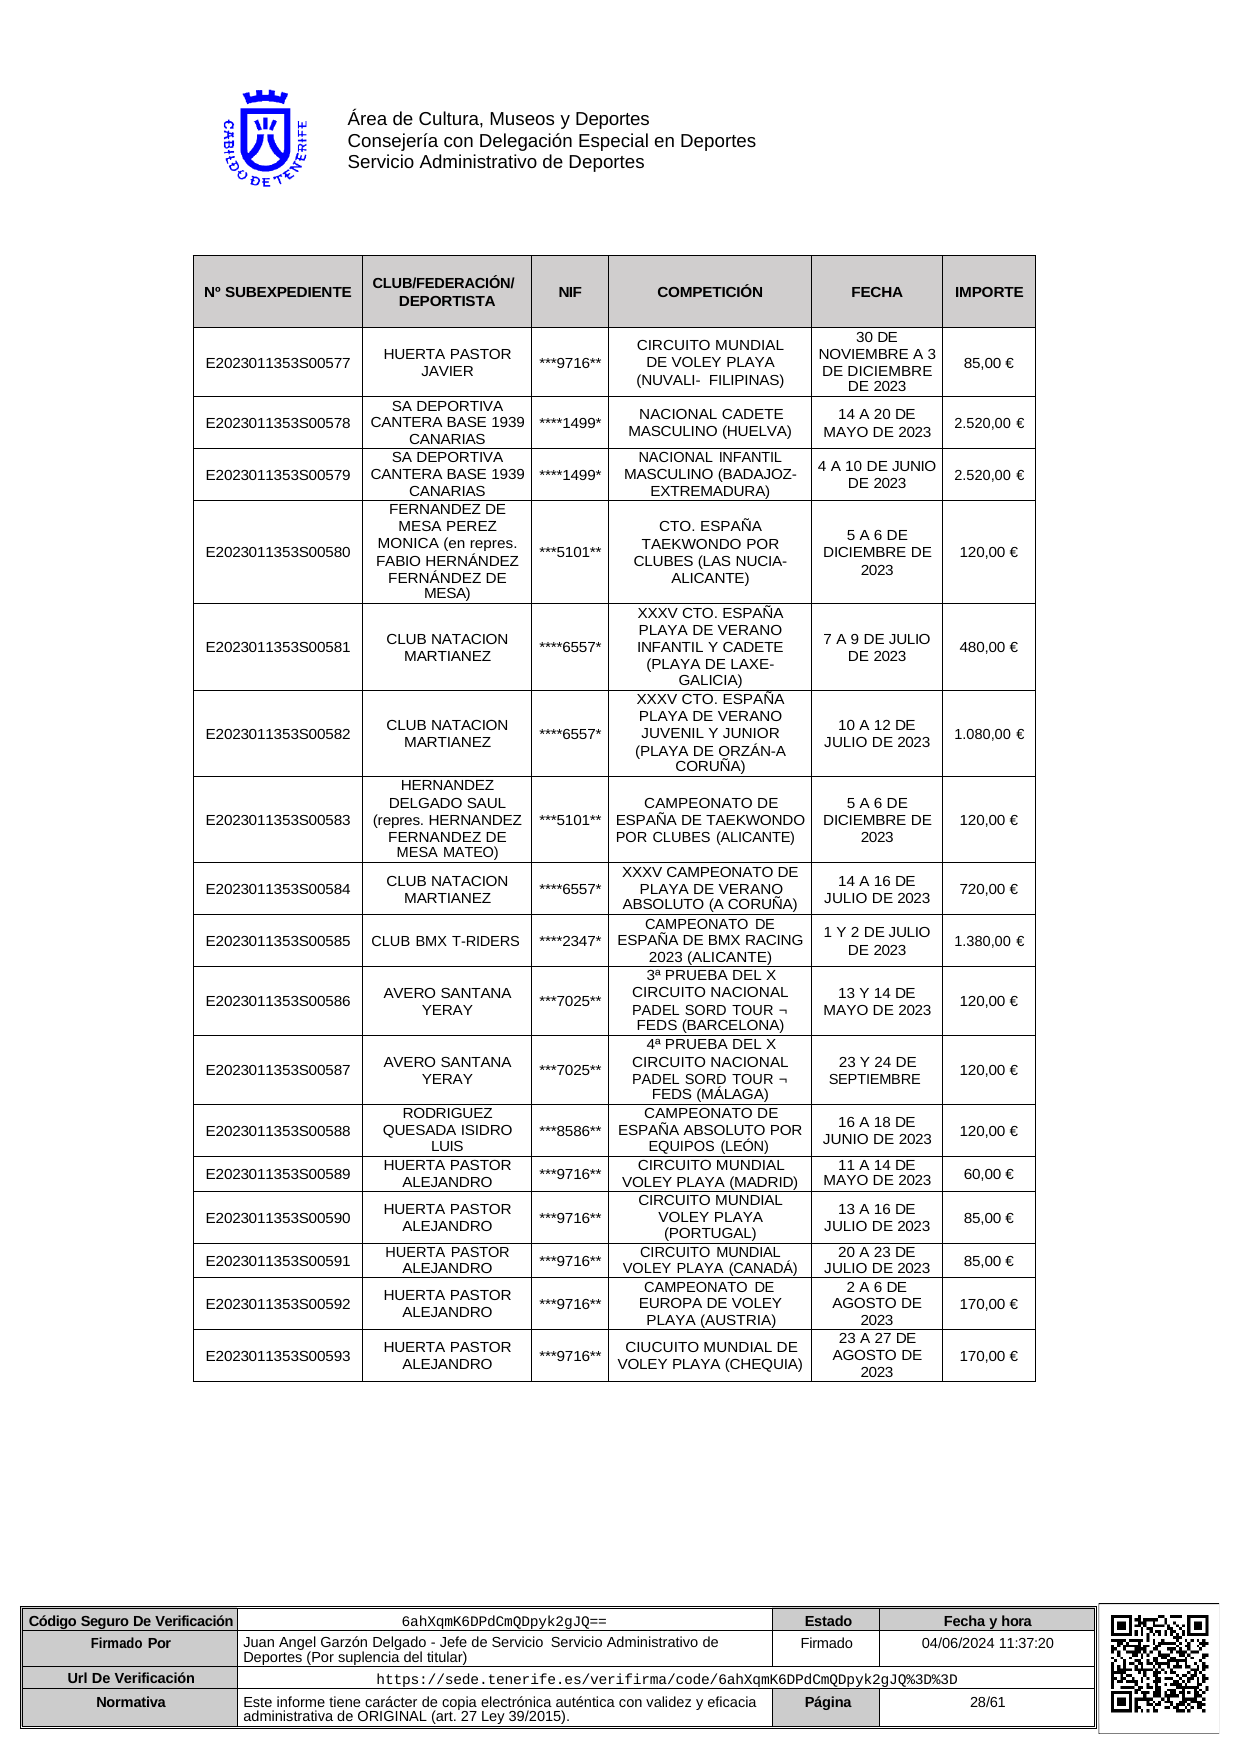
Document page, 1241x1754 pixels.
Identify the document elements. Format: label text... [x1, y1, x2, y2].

table_cell NACIONAL CADETE MASCULINO (HUELVA) [609, 397, 811, 448]
table_cell HUERTA PASTOR ALEJANDRO [363, 1330, 531, 1381]
table_cell CAMPEONATO DE ESPAÑA DE BMX RACING 2023 (ALICANTE) [609, 915, 811, 966]
table_cell E2023011353S00593 [194, 1330, 362, 1381]
table_cell E2023011353S00578 [194, 397, 362, 448]
table_cell 10 A 12 DE JULIO DE 2023 [812, 691, 942, 776]
table_cell ***7025** [532, 1036, 608, 1104]
picture [1098, 1603, 1220, 1734]
table_cell E2023011353S00584 [194, 863, 362, 914]
table_cell HUERTA PASTOR ALEJANDRO [363, 1278, 531, 1329]
table_cell HUERTA PASTOR JAVIER [363, 328, 531, 396]
table_cell NACIONAL INFANTIL MASCULINO (BADAJOZ- EXTREMADURA) [609, 449, 811, 499]
table_cell ***7025** [532, 967, 608, 1035]
table_cell ***9716** [532, 1244, 608, 1277]
table_header FECHA [812, 256, 942, 327]
table_cell ***8586** [532, 1105, 608, 1156]
table_cell 720,00 € [943, 863, 1035, 914]
table_cell ***9716** [532, 1278, 608, 1329]
table_cell ***9716** [532, 1330, 608, 1381]
table_cell 2 A 6 DE AGOSTO DE 2023 [812, 1278, 942, 1329]
table_cell CIRCUITO MUNDIAL VOLEY PLAYA (CANADÁ) [609, 1244, 811, 1277]
table_cell 120,00 € [943, 501, 1035, 603]
table_cell E2023011353S00588 [194, 1105, 362, 1156]
table_cell CIRCUITO MUNDIAL VOLEY PLAYA (PORTUGAL) [609, 1192, 811, 1243]
table_cell 20 A 23 DE JULIO DE 2023 [812, 1244, 942, 1277]
table_cell HUERTA PASTOR ALEJANDRO [363, 1157, 531, 1191]
table_cell CIUCUITO MUNDIAL DE VOLEY PLAYA (CHEQUIA) [609, 1330, 811, 1381]
table_cell 7 A 9 DE JULIO DE 2023 [812, 604, 942, 689]
table_cell 3ª PRUEBA DEL X CIRCUITO NACIONAL PADEL SORD TOUR ¬ FEDS (BARCELONA) [609, 967, 811, 1035]
table_cell ***9716** [532, 1192, 608, 1243]
table_cell 13 Y 14 DE MAYO DE 2023 [812, 967, 942, 1035]
table_cell ****6557* [532, 691, 608, 776]
table_cell HUERTA PASTOR ALEJANDRO [363, 1244, 531, 1277]
table_cell E2023011353S00587 [194, 1036, 362, 1104]
table_cell E2023011353S00590 [194, 1192, 362, 1243]
table_cell ***5101** [532, 777, 608, 862]
table_cell 4 A 10 DE JUNIO DE 2023 [812, 449, 942, 499]
table_cell 120,00 € [943, 1105, 1035, 1156]
table_cell E2023011353S00591 [194, 1244, 362, 1277]
table_cell E2023011353S00583 [194, 777, 362, 862]
table_cell 1.380,00 € [943, 915, 1035, 966]
table_cell ***9716** [532, 328, 608, 396]
table_cell XXXV CTO. ESPAÑA PLAYA DE VERANO JUVENIL Y JUNIOR (PLAYA DE ORZÁN-A CORUÑA) [609, 691, 811, 776]
table_cell 4ª PRUEBA DEL X CIRCUITO NACIONAL PADEL SORD TOUR ¬ FEDS (MÁLAGA) [609, 1036, 811, 1104]
table_cell ***9716** [532, 1157, 608, 1191]
table_cell 120,00 € [943, 967, 1035, 1035]
table_header CLUB/FEDERACIÓN/ DEPORTISTA [363, 256, 531, 327]
table_cell CIRCUITO MUNDIAL VOLEY PLAYA (MADRID) [609, 1157, 811, 1191]
table_cell SA DEPORTIVA CANTERA BASE 1939 CANARIAS [363, 449, 531, 499]
table_cell 120,00 € [943, 777, 1035, 862]
table_cell ***5101** [532, 501, 608, 603]
table_cell 1.080,00 € [943, 691, 1035, 776]
table_cell E2023011353S00582 [194, 691, 362, 776]
table_cell ****1499* [532, 449, 608, 499]
table_cell 14 A 20 DE MAYO DE 2023 [812, 397, 942, 448]
table_cell 1 Y 2 DE JULIO DE 2023 [812, 915, 942, 966]
table_cell XXXV CTO. ESPAÑA PLAYA DE VERANO INFANTIL Y CADETE (PLAYA DE LAXE- GALICIA) [609, 604, 811, 689]
table_cell CTO. ESPAÑA TAEKWONDO POR CLUBES (LAS NUCIA- ALICANTE) [609, 501, 811, 603]
table_cell 2.520,00 € [943, 397, 1035, 448]
table_cell 23 A 27 DE AGOSTO DE 2023 [812, 1330, 942, 1381]
table_cell 85,00 € [943, 1192, 1035, 1243]
table_cell 13 A 16 DE JULIO DE 2023 [812, 1192, 942, 1243]
table_cell RODRIGUEZ QUESADA ISIDRO LUIS [363, 1105, 531, 1156]
table_header Nº SUBEXPEDIENTE [194, 256, 362, 327]
table_cell E2023011353S00586 [194, 967, 362, 1035]
table_cell CAMPEONATO DE ESPAÑA DE TAEKWONDO POR CLUBES (ALICANTE) [609, 777, 811, 862]
table_cell ****1499* [532, 397, 608, 448]
table_cell 170,00 € [943, 1330, 1035, 1381]
table_cell 2.520,00 € [943, 449, 1035, 499]
table_cell 5 A 6 DE DICIEMBRE DE 2023 [812, 777, 942, 862]
table_cell 23 Y 24 DE SEPTIEMBRE [812, 1036, 942, 1104]
table_header COMPETICIÓN [609, 256, 811, 327]
table_cell E2023011353S00579 [194, 449, 362, 499]
table_cell 480,00 € [943, 604, 1035, 689]
table_cell HERNANDEZ DELGADO SAUL (repres. HERNANDEZ FERNANDEZ DE MESA MATEO) [363, 777, 531, 862]
table_cell 16 A 18 DE JUNIO DE 2023 [812, 1105, 942, 1156]
table_cell CLUB BMX T-RIDERS [363, 915, 531, 966]
table_cell CLUB NATACION MARTIANEZ [363, 863, 531, 914]
picture [223, 89, 307, 187]
table_cell E2023011353S00577 [194, 328, 362, 396]
table_cell 30 DE NOVIEMBRE A 3 DE DICIEMBRE DE 2023 [812, 328, 942, 396]
table_cell 11 A 14 DE MAYO DE 2023 [812, 1157, 942, 1191]
table_cell 85,00 € [943, 328, 1035, 396]
table_cell ****6557* [532, 604, 608, 689]
table_cell AVERO SANTANA YERAY [363, 967, 531, 1035]
table_header NIF [532, 256, 608, 327]
table_cell ****2347* [532, 915, 608, 966]
table_cell SA DEPORTIVA CANTERA BASE 1939 CANARIAS [363, 397, 531, 448]
table_cell E2023011353S00585 [194, 915, 362, 966]
table_cell CIRCUITO MUNDIAL DE VOLEY PLAYA (NUVALI- FILIPINAS) [609, 328, 811, 396]
table_cell CLUB NATACION MARTIANEZ [363, 604, 531, 689]
table_cell 14 A 16 DE JULIO DE 2023 [812, 863, 942, 914]
table_cell HUERTA PASTOR ALEJANDRO [363, 1192, 531, 1243]
table_cell AVERO SANTANA YERAY [363, 1036, 531, 1104]
table_cell 120,00 € [943, 1036, 1035, 1104]
table_cell E2023011353S00580 [194, 501, 362, 603]
table_cell ****6557* [532, 863, 608, 914]
table_cell E2023011353S00581 [194, 604, 362, 689]
table_cell 5 A 6 DE DICIEMBRE DE 2023 [812, 501, 942, 603]
table_cell 170,00 € [943, 1278, 1035, 1329]
table_cell CAMPEONATO DE EUROPA DE VOLEY PLAYA (AUSTRIA) [609, 1278, 811, 1329]
table_cell 85,00 € [943, 1244, 1035, 1277]
table_cell E2023011353S00592 [194, 1278, 362, 1329]
table_cell XXXV CAMPEONATO DE PLAYA DE VERANO ABSOLUTO (A CORUÑA) [609, 863, 811, 914]
table_cell CLUB NATACION MARTIANEZ [363, 691, 531, 776]
table_cell CAMPEONATO DE ESPAÑA ABSOLUTO POR EQUIPOS (LEÓN) [609, 1105, 811, 1156]
table_cell E2023011353S00589 [194, 1157, 362, 1191]
table_header IMPORTE [943, 256, 1035, 327]
table_cell 60,00 € [943, 1157, 1035, 1191]
table_cell FERNANDEZ DE MESA PEREZ MONICA (en repres. FABIO HERNÁNDEZ FERNÁNDEZ DE MESA) [363, 501, 531, 603]
